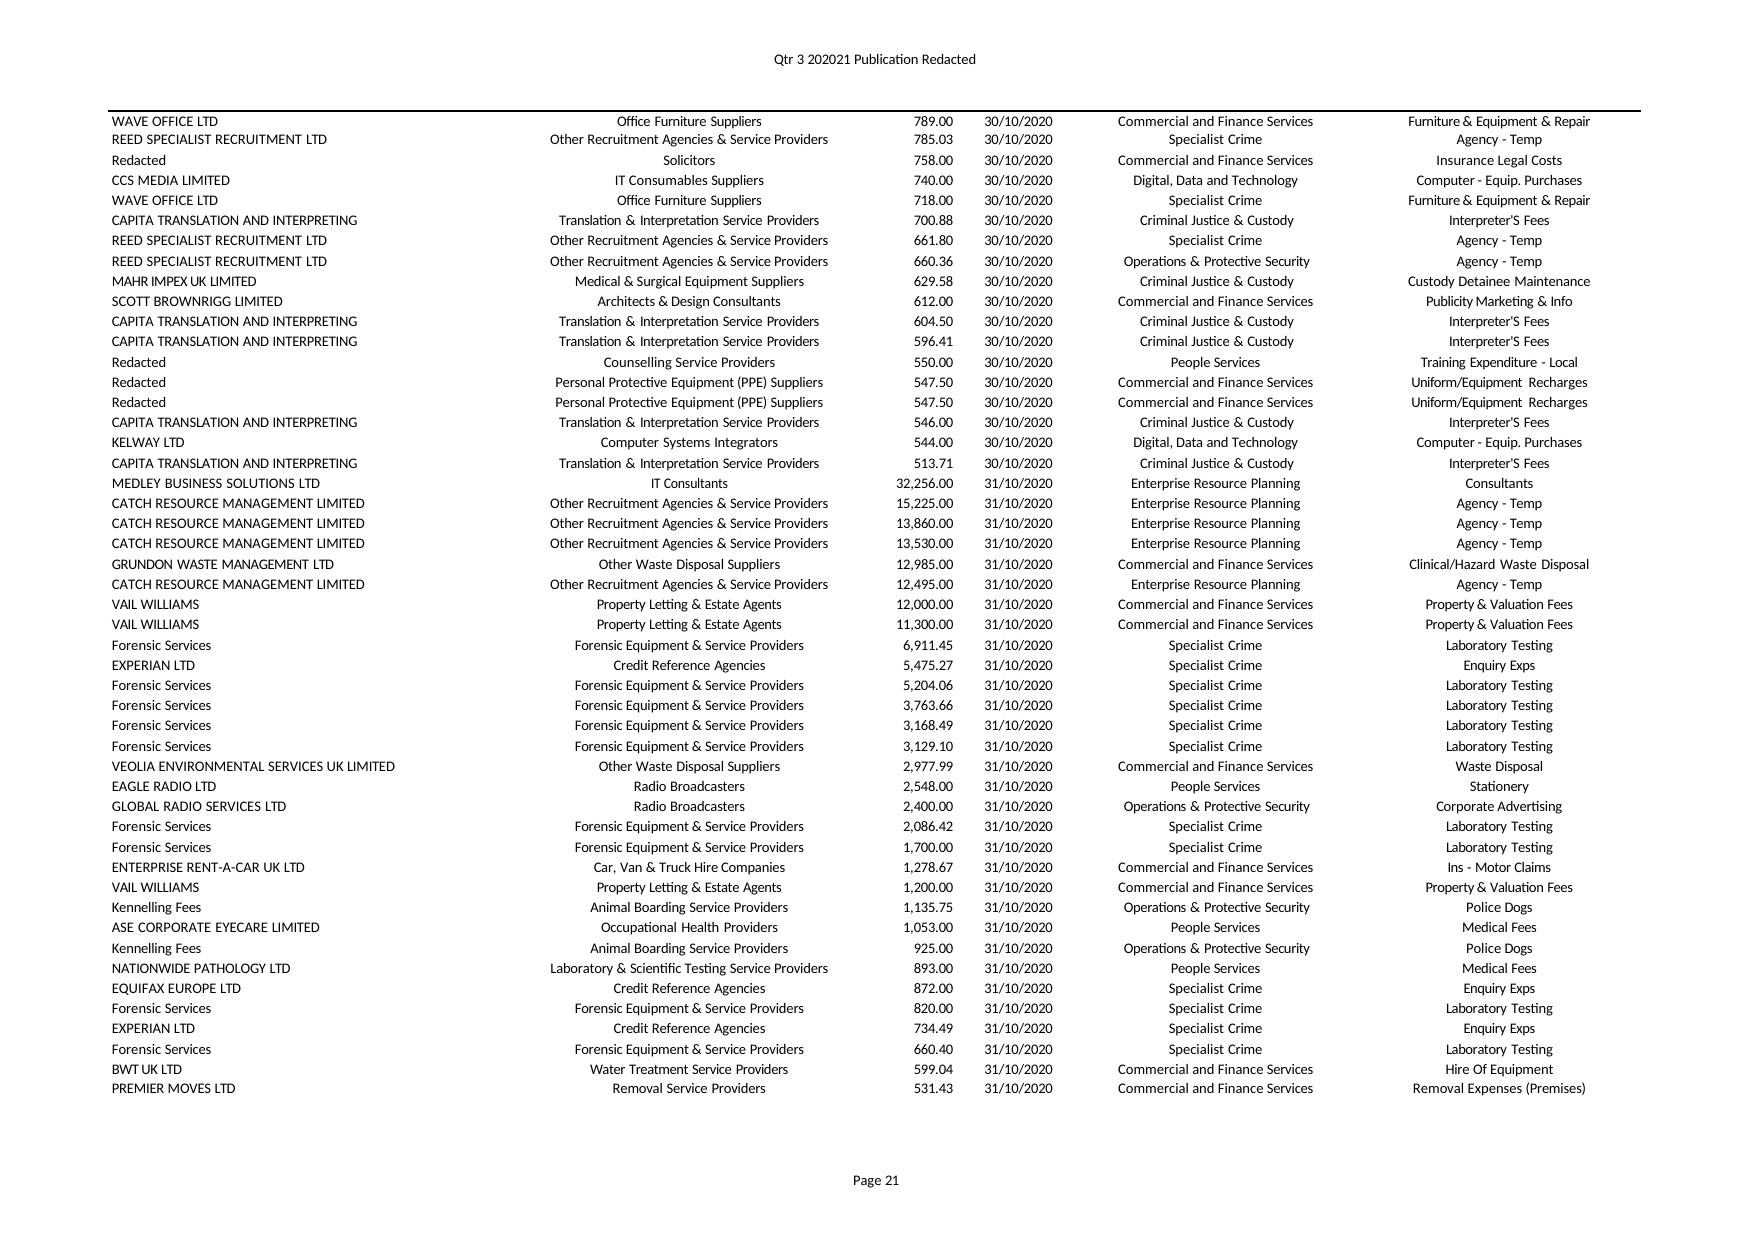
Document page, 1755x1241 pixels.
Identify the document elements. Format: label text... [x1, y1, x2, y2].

table_cell Agency - Temp [1358, 534, 1641, 554]
table_cell 547.50 [864, 393, 960, 413]
table_cell Forensic Equipment & Service Providers [512, 1039, 864, 1059]
table_cell Police Dogs [1358, 898, 1641, 918]
table_cell Specialist Crime [1074, 191, 1358, 211]
table_cell 31/10/2020 [960, 696, 1074, 716]
table_cell MEDLEY BUSINESS SOLUTIONS LTD [108, 474, 512, 494]
table_cell 31/10/2020 [960, 837, 1074, 857]
table_cell Operations & Protective Security [1074, 251, 1358, 271]
table_cell Personal Protective Equipment (PPE) Suppliers [512, 373, 864, 393]
table_cell Hire Of Equipment [1358, 1060, 1641, 1080]
table_cell Forensic Services [108, 635, 512, 655]
table_cell Commercial and Finance Services [1074, 756, 1358, 777]
table_cell Medical Fees [1358, 918, 1641, 938]
table_cell 785.03 [864, 130, 960, 150]
table_cell Other Recruitment Agencies & Service Providers [512, 231, 864, 251]
table_cell 718.00 [864, 191, 960, 211]
table_cell PREMIER MOVES LTD [108, 1080, 512, 1099]
table_cell 31/10/2020 [960, 878, 1074, 898]
table_cell Enquiry Exps [1358, 1019, 1641, 1039]
table_cell Redacted [108, 393, 512, 413]
table_cell ASE CORPORATE EYECARE LIMITED [108, 918, 512, 938]
table_cell Redacted [108, 352, 512, 372]
table_cell CATCH RESOURCE MANAGEMENT LIMITED [108, 494, 512, 514]
table_cell People Services [1074, 352, 1358, 372]
table_cell 31/10/2020 [960, 736, 1074, 756]
table_cell 6,911.45 [864, 635, 960, 655]
table_cell 2,977.99 [864, 756, 960, 777]
table_cell Animal Boarding Service Providers [512, 938, 864, 958]
table_cell People Services [1074, 959, 1358, 979]
table_cell Specialist Crime [1074, 817, 1358, 837]
table_cell KELWAY LTD [108, 433, 512, 453]
table_cell Operations & Protective Security [1074, 797, 1358, 817]
table_cell Specialist Crime [1074, 736, 1358, 756]
table_cell 544.00 [864, 433, 960, 453]
table_cell Property & Valuation Fees [1358, 615, 1641, 635]
table_cell Forensic Services [108, 676, 512, 696]
table_cell Agency - Temp [1358, 575, 1641, 595]
table_cell Forensic Equipment & Service Providers [512, 716, 864, 736]
table_cell Kennelling Fees [108, 938, 512, 958]
table_cell 30/10/2020 [960, 271, 1074, 292]
table_cell Property & Valuation Fees [1358, 878, 1641, 898]
table_cell Forensic Services [108, 837, 512, 857]
table_cell Redacted [108, 373, 512, 393]
table_cell 596.41 [864, 332, 960, 352]
table_cell 30/10/2020 [960, 112, 1074, 130]
table_cell Other Recruitment Agencies & Service Providers [512, 534, 864, 554]
table_cell CATCH RESOURCE MANAGEMENT LIMITED [108, 514, 512, 534]
table_cell 31/10/2020 [960, 615, 1074, 635]
table_cell GRUNDON WASTE MANAGEMENT LTD [108, 554, 512, 574]
table_cell 31/10/2020 [960, 858, 1074, 878]
table_cell 31/10/2020 [960, 635, 1074, 655]
table_cell 30/10/2020 [960, 150, 1074, 170]
table_cell People Services [1074, 777, 1358, 797]
table_cell Kennelling Fees [108, 898, 512, 918]
table_cell CAPITA TRANSLATION AND INTERPRETING [108, 312, 512, 332]
table_cell 13,530.00 [864, 534, 960, 554]
table_cell Interpreter'S Fees [1358, 413, 1641, 433]
table_cell ENTERPRISE RENT-A-CAR UK LTD [108, 858, 512, 878]
table_cell Specialist Crime [1074, 979, 1358, 999]
table_cell 30/10/2020 [960, 211, 1074, 231]
table_cell Specialist Crime [1074, 655, 1358, 676]
table_cell Architects & Design Consultants [512, 292, 864, 312]
table_cell Laboratory Testing [1358, 716, 1641, 736]
table_cell Office Furniture Suppliers [512, 112, 864, 130]
table_cell IT Consumables Suppliers [512, 170, 864, 191]
table_cell Commercial and Finance Services [1074, 1080, 1358, 1099]
table_cell Forensic Equipment & Service Providers [512, 837, 864, 857]
table_cell Commercial and Finance Services [1074, 292, 1358, 312]
table_cell Criminal Justice & Custody [1074, 332, 1358, 352]
table_cell Credit Reference Agencies [512, 655, 864, 676]
table_cell Interpreter'S Fees [1358, 211, 1641, 231]
table_cell 660.36 [864, 251, 960, 271]
table_cell CCS MEDIA LIMITED [108, 170, 512, 191]
table_cell Specialist Crime [1074, 635, 1358, 655]
table_cell Agency - Temp [1358, 231, 1641, 251]
table_cell 5,475.27 [864, 655, 960, 676]
table_cell Credit Reference Agencies [512, 1019, 864, 1039]
table_cell Enterprise Resource Planning [1074, 514, 1358, 534]
table_cell Other Waste Disposal Suppliers [512, 756, 864, 777]
table_cell 12,985.00 [864, 554, 960, 574]
table_cell 31/10/2020 [960, 676, 1074, 696]
table_cell CAPITA TRANSLATION AND INTERPRETING [108, 413, 512, 433]
table_cell 31/10/2020 [960, 817, 1074, 837]
table_cell 700.88 [864, 211, 960, 231]
table_cell Car, Van & Truck Hire Companies [512, 858, 864, 878]
table_cell Uniform/Equipment Recharges [1358, 373, 1641, 393]
table_cell Agency - Temp [1358, 514, 1641, 534]
table_cell Agency - Temp [1358, 251, 1641, 271]
table_cell Criminal Justice & Custody [1074, 453, 1358, 473]
table_cell Waste Disposal [1358, 756, 1641, 777]
table_cell Office Furniture Suppliers [512, 191, 864, 211]
table_cell Laboratory Testing [1358, 1039, 1641, 1059]
table_cell 30/10/2020 [960, 170, 1074, 191]
table_cell Occupational Health Providers [512, 918, 864, 938]
table_cell 30/10/2020 [960, 231, 1074, 251]
table_cell Forensic Equipment & Service Providers [512, 999, 864, 1019]
table_cell 31/10/2020 [960, 655, 1074, 676]
table_cell Commercial and Finance Services [1074, 393, 1358, 413]
table_cell Commercial and Finance Services [1074, 858, 1358, 878]
table_cell Computer - Equip. Purchases [1358, 433, 1641, 453]
table_cell 30/10/2020 [960, 130, 1074, 150]
table_cell Specialist Crime [1074, 837, 1358, 857]
table_cell CATCH RESOURCE MANAGEMENT LIMITED [108, 534, 512, 554]
table_cell Uniform/Equipment Recharges [1358, 393, 1641, 413]
table_cell Forensic Services [108, 817, 512, 837]
table_cell Forensic Services [108, 736, 512, 756]
table_cell 30/10/2020 [960, 292, 1074, 312]
table_cell Commercial and Finance Services [1074, 112, 1358, 130]
table_cell 31/10/2020 [960, 1080, 1074, 1099]
table_cell Property Letting & Estate Agents [512, 615, 864, 635]
table_cell 3,168.49 [864, 716, 960, 736]
table_cell Commercial and Finance Services [1074, 150, 1358, 170]
table_cell 1,135.75 [864, 898, 960, 918]
table_cell 13,860.00 [864, 514, 960, 534]
table_cell 31/10/2020 [960, 918, 1074, 938]
table_cell IT Consultants [512, 474, 864, 494]
table_cell Commercial and Finance Services [1074, 1060, 1358, 1080]
table_cell CAPITA TRANSLATION AND INTERPRETING [108, 211, 512, 231]
table_cell 30/10/2020 [960, 352, 1074, 372]
table_cell Commercial and Finance Services [1074, 615, 1358, 635]
table_cell EXPERIAN LTD [108, 655, 512, 676]
table_cell Property Letting & Estate Agents [512, 878, 864, 898]
table_cell 1,053.00 [864, 918, 960, 938]
table_cell 740.00 [864, 170, 960, 191]
table_cell People Services [1074, 918, 1358, 938]
table_cell 789.00 [864, 112, 960, 130]
table_cell 31/10/2020 [960, 1039, 1074, 1059]
table_cell CATCH RESOURCE MANAGEMENT LIMITED [108, 575, 512, 595]
table_cell Forensic Services [108, 1039, 512, 1059]
table_cell VAIL WILLIAMS [108, 615, 512, 635]
table_cell 31/10/2020 [960, 595, 1074, 615]
table_cell Commercial and Finance Services [1074, 554, 1358, 574]
table_cell Radio Broadcasters [512, 777, 864, 797]
table_cell 550.00 [864, 352, 960, 372]
table_cell Stationery [1358, 777, 1641, 797]
table_cell 31/10/2020 [960, 797, 1074, 817]
table_cell Laboratory Testing [1358, 837, 1641, 857]
table_cell Radio Broadcasters [512, 797, 864, 817]
table_cell 820.00 [864, 999, 960, 1019]
table_cell WAVE OFFICE LTD [108, 112, 512, 130]
table_cell 1,200.00 [864, 878, 960, 898]
table_cell 1,700.00 [864, 837, 960, 857]
table_cell Translation & Interpretation Service Providers [512, 312, 864, 332]
table_cell Agency - Temp [1358, 494, 1641, 514]
table_cell 31/10/2020 [960, 999, 1074, 1019]
table_cell 629.58 [864, 271, 960, 292]
table_cell 31/10/2020 [960, 959, 1074, 979]
table_cell Operations & Protective Security [1074, 898, 1358, 918]
table_cell Medical & Surgical Equipment Suppliers [512, 271, 864, 292]
table_cell Other Recruitment Agencies & Service Providers [512, 251, 864, 271]
table_cell NATIONWIDE PATHOLOGY LTD [108, 959, 512, 979]
table_cell 5,204.06 [864, 676, 960, 696]
table_cell 30/10/2020 [960, 332, 1074, 352]
table_cell 3,129.10 [864, 736, 960, 756]
table_cell 30/10/2020 [960, 312, 1074, 332]
table_cell REED SPECIALIST RECRUITMENT LTD [108, 130, 512, 150]
table_cell CAPITA TRANSLATION AND INTERPRETING [108, 332, 512, 352]
table_cell Computer Systems Integrators [512, 433, 864, 453]
table_cell VEOLIA ENVIRONMENTAL SERVICES UK LIMITED [108, 756, 512, 777]
table_cell 513.71 [864, 453, 960, 473]
table_cell Other Recruitment Agencies & Service Providers [512, 514, 864, 534]
table_cell 30/10/2020 [960, 413, 1074, 433]
table_cell Forensic Equipment & Service Providers [512, 676, 864, 696]
table_cell Custody Detainee Maintenance [1358, 271, 1641, 292]
table_cell 661.80 [864, 231, 960, 251]
table_cell Translation & Interpretation Service Providers [512, 332, 864, 352]
table_cell Other Recruitment Agencies & Service Providers [512, 575, 864, 595]
table_cell GLOBAL RADIO SERVICES LTD [108, 797, 512, 817]
table_cell VAIL WILLIAMS [108, 595, 512, 615]
table_cell Forensic Equipment & Service Providers [512, 817, 864, 837]
table_cell Property Letting & Estate Agents [512, 595, 864, 615]
table_cell 31/10/2020 [960, 1019, 1074, 1039]
table_cell Forensic Services [108, 716, 512, 736]
table_cell BWT UK LTD [108, 1060, 512, 1080]
table_cell Laboratory Testing [1358, 635, 1641, 655]
table_cell 1,278.67 [864, 858, 960, 878]
table_cell 734.49 [864, 1019, 960, 1039]
table_cell Other Recruitment Agencies & Service Providers [512, 494, 864, 514]
table_cell Credit Reference Agencies [512, 979, 864, 999]
table_cell 31/10/2020 [960, 494, 1074, 514]
table_cell Furniture & Equipment & Repair [1358, 191, 1641, 211]
table_cell 31/10/2020 [960, 938, 1074, 958]
table_cell Commercial and Finance Services [1074, 878, 1358, 898]
table_cell Criminal Justice & Custody [1074, 211, 1358, 231]
table_cell Agency - Temp [1358, 130, 1641, 150]
table_cell Laboratory & Scientific Testing Service Providers [512, 959, 864, 979]
table_cell Laboratory Testing [1358, 676, 1641, 696]
table_cell Counselling Service Providers [512, 352, 864, 372]
table_cell Insurance Legal Costs [1358, 150, 1641, 170]
table_cell 31/10/2020 [960, 474, 1074, 494]
table_cell Specialist Crime [1074, 696, 1358, 716]
table_cell Criminal Justice & Custody [1074, 413, 1358, 433]
table_cell Forensic Services [108, 696, 512, 716]
table_cell 30/10/2020 [960, 373, 1074, 393]
table_cell Enterprise Resource Planning [1074, 474, 1358, 494]
table_cell 15,225.00 [864, 494, 960, 514]
table_cell 2,086.42 [864, 817, 960, 837]
table_cell Operations & Protective Security [1074, 938, 1358, 958]
table_cell Specialist Crime [1074, 231, 1358, 251]
table_cell Furniture & Equipment & Repair [1358, 112, 1641, 130]
table_cell 30/10/2020 [960, 251, 1074, 271]
table_cell EQUIFAX EUROPE LTD [108, 979, 512, 999]
table_cell Translation & Interpretation Service Providers [512, 211, 864, 231]
table_cell EAGLE RADIO LTD [108, 777, 512, 797]
table_cell Interpreter'S Fees [1358, 332, 1641, 352]
table_cell Enterprise Resource Planning [1074, 534, 1358, 554]
table_cell Corporate Advertising [1358, 797, 1641, 817]
table_cell Commercial and Finance Services [1074, 595, 1358, 615]
table_cell 32,256.00 [864, 474, 960, 494]
table_cell 31/10/2020 [960, 575, 1074, 595]
table_cell Specialist Crime [1074, 999, 1358, 1019]
table_cell Specialist Crime [1074, 676, 1358, 696]
table_cell Consultants [1358, 474, 1641, 494]
table_cell 2,400.00 [864, 797, 960, 817]
table_cell 12,495.00 [864, 575, 960, 595]
table_cell Interpreter'S Fees [1358, 312, 1641, 332]
table_cell Removal Expenses (Premises) [1358, 1080, 1641, 1099]
table_cell Personal Protective Equipment (PPE) Suppliers [512, 393, 864, 413]
table_cell Translation & Interpretation Service Providers [512, 453, 864, 473]
table_cell 660.40 [864, 1039, 960, 1059]
table_cell Clinical/Hazard Waste Disposal [1358, 554, 1641, 574]
table_cell Enquiry Exps [1358, 655, 1641, 676]
table_cell Laboratory Testing [1358, 999, 1641, 1019]
table_cell Publicity Marketing & Info [1358, 292, 1641, 312]
table_cell 31/10/2020 [960, 554, 1074, 574]
table_cell Specialist Crime [1074, 130, 1358, 150]
table_cell Commercial and Finance Services [1074, 373, 1358, 393]
table_cell 546.00 [864, 413, 960, 433]
table_cell Other Waste Disposal Suppliers [512, 554, 864, 574]
table_cell Laboratory Testing [1358, 736, 1641, 756]
table_cell Enterprise Resource Planning [1074, 494, 1358, 514]
table_cell Water Treatment Service Providers [512, 1060, 864, 1080]
table_cell Criminal Justice & Custody [1074, 271, 1358, 292]
table_cell 31/10/2020 [960, 756, 1074, 777]
table_cell 30/10/2020 [960, 393, 1074, 413]
table_cell EXPERIAN LTD [108, 1019, 512, 1039]
table_cell 30/10/2020 [960, 433, 1074, 453]
table_cell Computer - Equip. Purchases [1358, 170, 1641, 191]
table_cell CAPITA TRANSLATION AND INTERPRETING [108, 453, 512, 473]
table_cell Redacted [108, 150, 512, 170]
table_cell Solicitors [512, 150, 864, 170]
table_cell Medical Fees [1358, 959, 1641, 979]
table_cell 893.00 [864, 959, 960, 979]
table_cell REED SPECIALIST RECRUITMENT LTD [108, 251, 512, 271]
table_cell Specialist Crime [1074, 1039, 1358, 1059]
table_cell Ins - Motor Claims [1358, 858, 1641, 878]
table_cell Translation & Interpretation Service Providers [512, 413, 864, 433]
table_cell Specialist Crime [1074, 1019, 1358, 1039]
table_cell Forensic Services [108, 999, 512, 1019]
table_cell Other Recruitment Agencies & Service Providers [512, 130, 864, 150]
table_cell Animal Boarding Service Providers [512, 898, 864, 918]
table_cell Enquiry Exps [1358, 979, 1641, 999]
table_cell 31/10/2020 [960, 534, 1074, 554]
table_cell Police Dogs [1358, 938, 1641, 958]
table_cell Criminal Justice & Custody [1074, 312, 1358, 332]
table_cell 599.04 [864, 1060, 960, 1080]
table_cell 3,763.66 [864, 696, 960, 716]
table_cell SCOTT BROWNRIGG LIMITED [108, 292, 512, 312]
table_cell 31/10/2020 [960, 1060, 1074, 1080]
table_cell 31/10/2020 [960, 716, 1074, 736]
table_cell 12,000.00 [864, 595, 960, 615]
table_cell WAVE OFFICE LTD [108, 191, 512, 211]
table_cell Specialist Crime [1074, 716, 1358, 736]
table_cell 31/10/2020 [960, 898, 1074, 918]
table_cell Interpreter'S Fees [1358, 453, 1641, 473]
table_cell Property & Valuation Fees [1358, 595, 1641, 615]
table_cell 758.00 [864, 150, 960, 170]
table_cell 31/10/2020 [960, 777, 1074, 797]
table_cell 612.00 [864, 292, 960, 312]
table_cell MAHR IMPEX UK LIMITED [108, 271, 512, 292]
table_cell Laboratory Testing [1358, 817, 1641, 837]
table_cell 531.43 [864, 1080, 960, 1099]
table_cell VAIL WILLIAMS [108, 878, 512, 898]
table_cell REED SPECIALIST RECRUITMENT LTD [108, 231, 512, 251]
table_cell 11,300.00 [864, 615, 960, 635]
table_cell Forensic Equipment & Service Providers [512, 635, 864, 655]
table_cell Training Expenditure - Local [1358, 352, 1641, 372]
table_cell Forensic Equipment & Service Providers [512, 696, 864, 716]
table_cell 30/10/2020 [960, 191, 1074, 211]
table_cell 925.00 [864, 938, 960, 958]
table_cell Digital, Data and Technology [1074, 170, 1358, 191]
table_cell 31/10/2020 [960, 514, 1074, 534]
table_cell 547.50 [864, 373, 960, 393]
table_cell 30/10/2020 [960, 453, 1074, 473]
table_cell 31/10/2020 [960, 979, 1074, 999]
table_cell 872.00 [864, 979, 960, 999]
table_cell 2,548.00 [864, 777, 960, 797]
table_cell Digital, Data and Technology [1074, 433, 1358, 453]
table_cell Laboratory Testing [1358, 696, 1641, 716]
table_cell Forensic Equipment & Service Providers [512, 736, 864, 756]
table_cell Enterprise Resource Planning [1074, 575, 1358, 595]
table_cell Removal Service Providers [512, 1080, 864, 1099]
table_cell 604.50 [864, 312, 960, 332]
